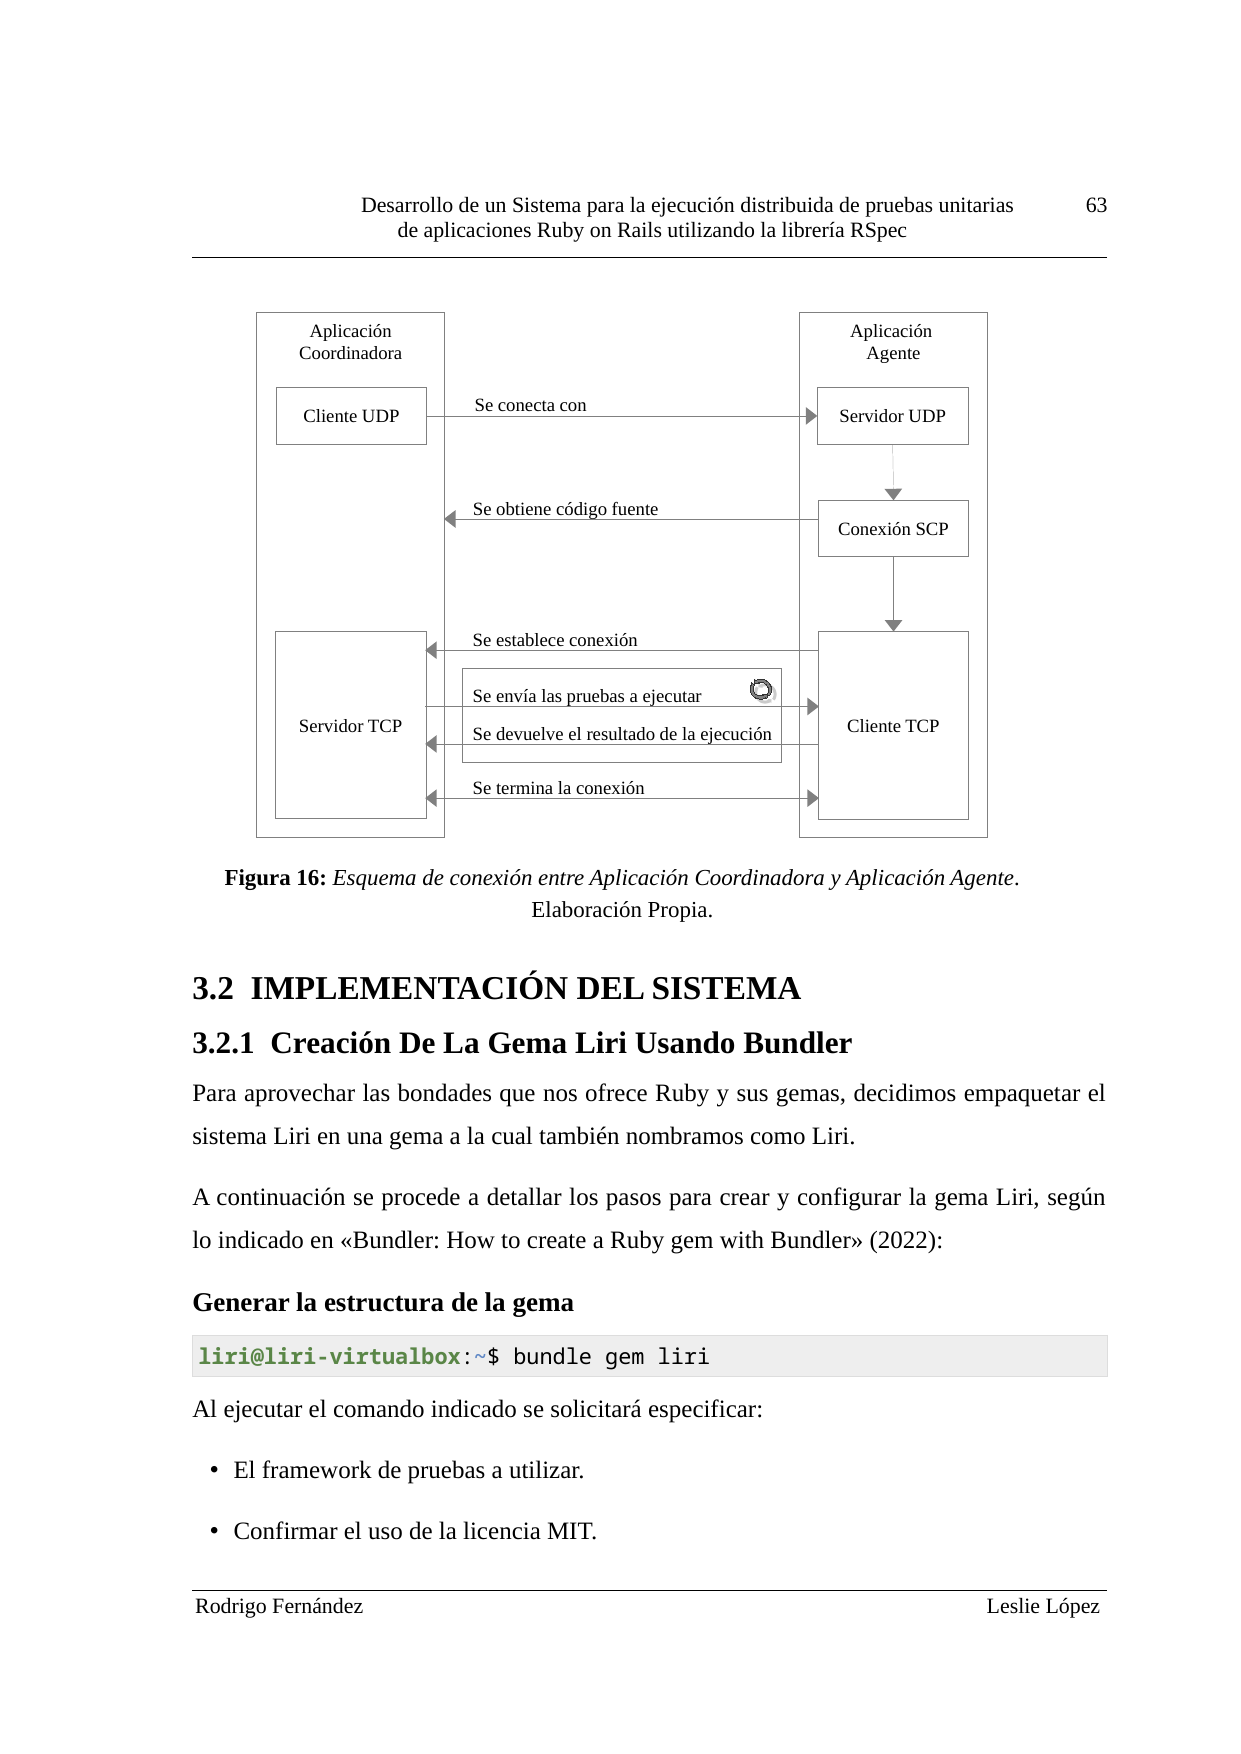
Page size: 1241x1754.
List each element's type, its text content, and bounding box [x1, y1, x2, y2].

text Para aprovechar las bondades que nos ofrece Ruby y sus gemas, decidimos empaquetar el sistema Liri en una gema a la cual también nombramos como Liri. [192, 1078, 1107, 1150]
subtitle Implementación del Sistema [192, 968, 1107, 1007]
text Al ejecutar el comando indicado se solicitará especificar: [192, 1394, 1107, 1423]
text Figura 16: Esquema de conexión entre Aplicación Coordinadora y Aplicación Agente. [192, 864, 1052, 891]
subtitle Creación de la Gema Liri usando Bundler [192, 1024, 1107, 1060]
list El framework de pruebas a utilizar. [210, 1455, 1107, 1484]
text Generar la estructura de la gema [192, 1286, 1107, 1317]
text A continuación se procede a detallar los pasos para crear y configurar la gema Liri, según lo indicado en «Bundler: How to create a Ruby gem with Bundler» (2022): [192, 1182, 1107, 1254]
text Elaboración Propia. [192, 897, 1052, 923]
list Confirmar el uso de la licencia MIT. [210, 1516, 1107, 1545]
text liri@liri-virtualbox:~$ bundle gem liri [193, 1336, 1107, 1376]
